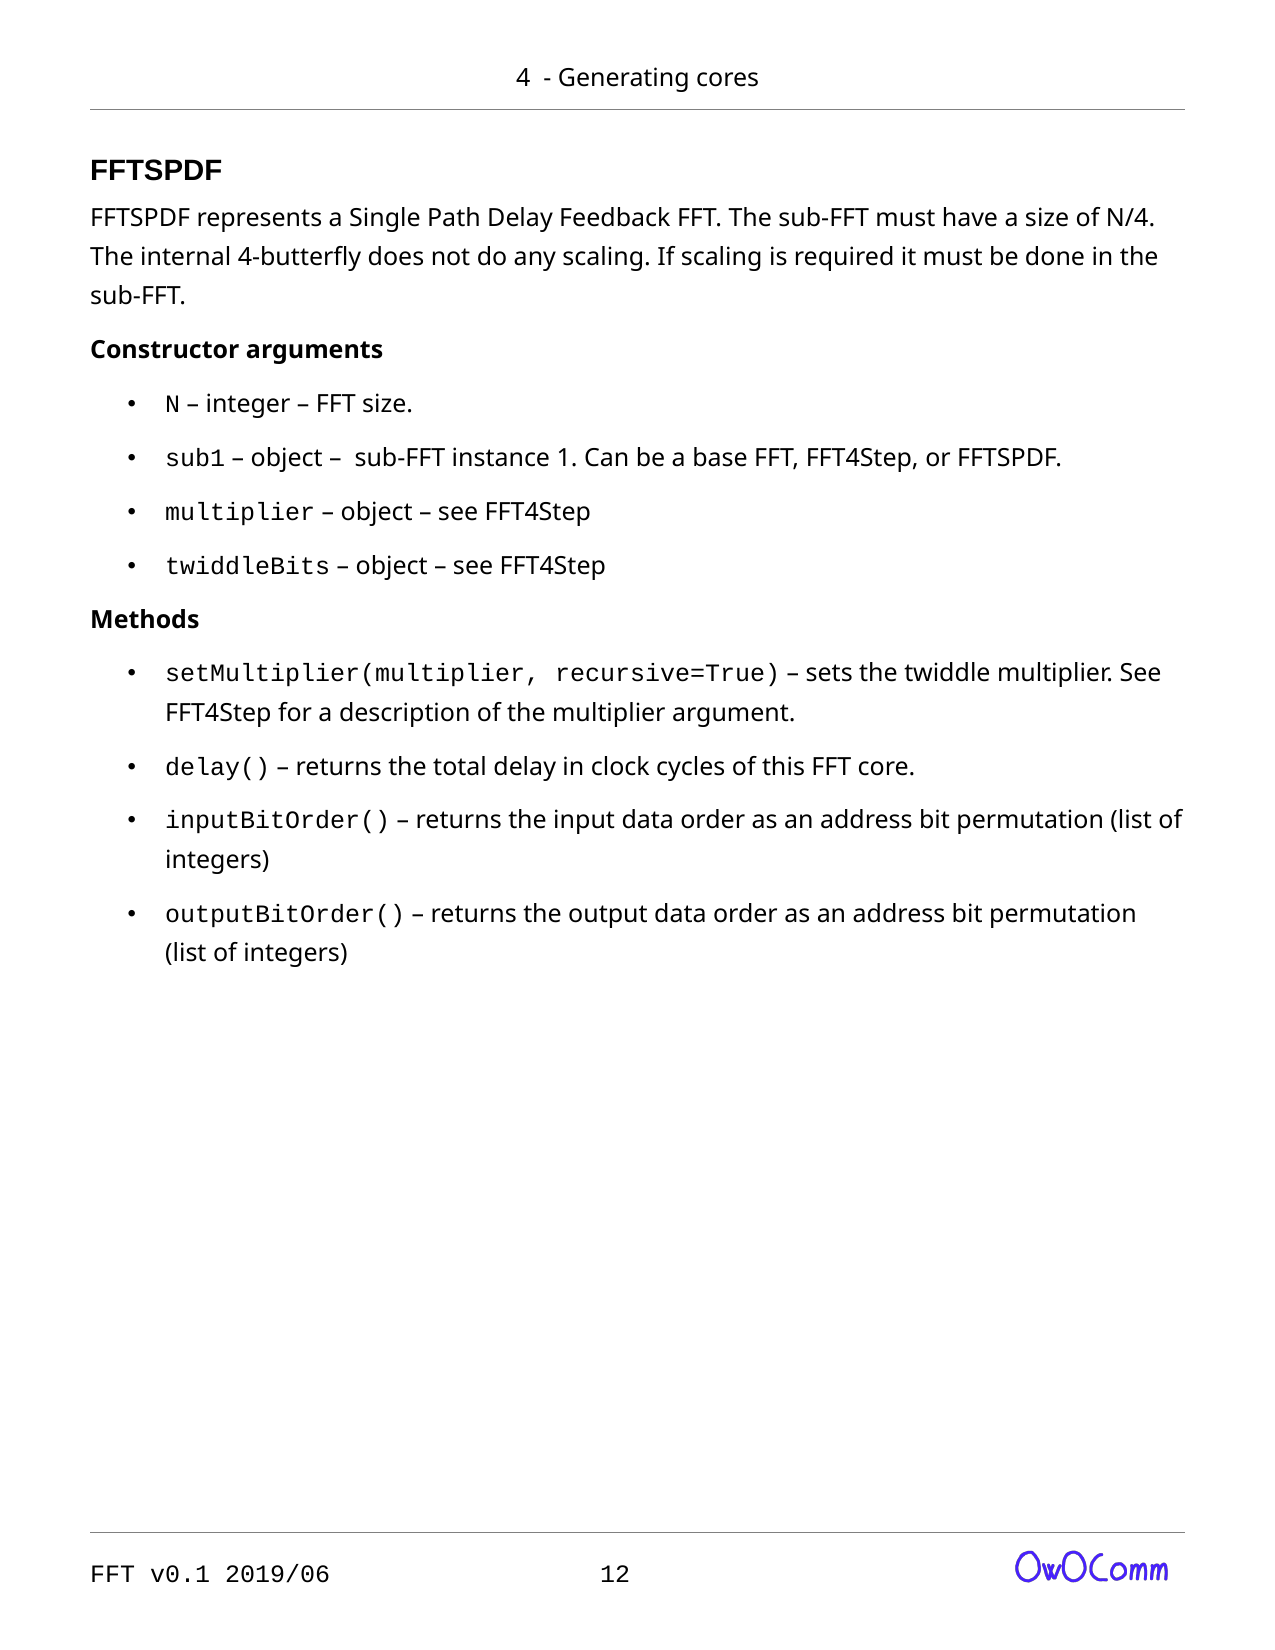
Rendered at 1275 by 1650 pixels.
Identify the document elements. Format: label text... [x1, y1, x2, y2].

list sub1 – object – sub-FFT instance 1. Can be a base FFT, FFT4Step, or FFTSPDF. [127, 439, 1185, 474]
list setMultiplier(multiplier, recursive=True) – sets the twiddle multiplier. See FFT4Step for a description of the multiplier argument. [127, 655, 1185, 728]
list N – integer – FFT size. [127, 385, 1185, 420]
text FFTSPDF represents a Single Path Delay Feedback FFT. The sub-FFT must have a size of N/4. The internal 4-butterfly does not do any scaling. If scaling is required it must be done in the sub-FFT. [90, 199, 1185, 312]
text Methods [90, 601, 1185, 635]
list inputBitOrder() – returns the input data order as an address bit permutation (list of integers) [127, 802, 1185, 876]
list delay() – returns the total delay in clock cycles of this FFT core. [127, 748, 1185, 782]
list twiddleBits – object – see FFT4Step [127, 547, 1185, 582]
subtitle FFTSPDF [90, 153, 1185, 187]
list multiplier – object – see FFT4Step [127, 493, 1185, 528]
picture [1005, 1544, 1178, 1589]
list outputBitOrder() – returns the output data order as an address bit permutation (list of integers) [127, 895, 1185, 969]
text Constructor arguments [90, 332, 1185, 366]
